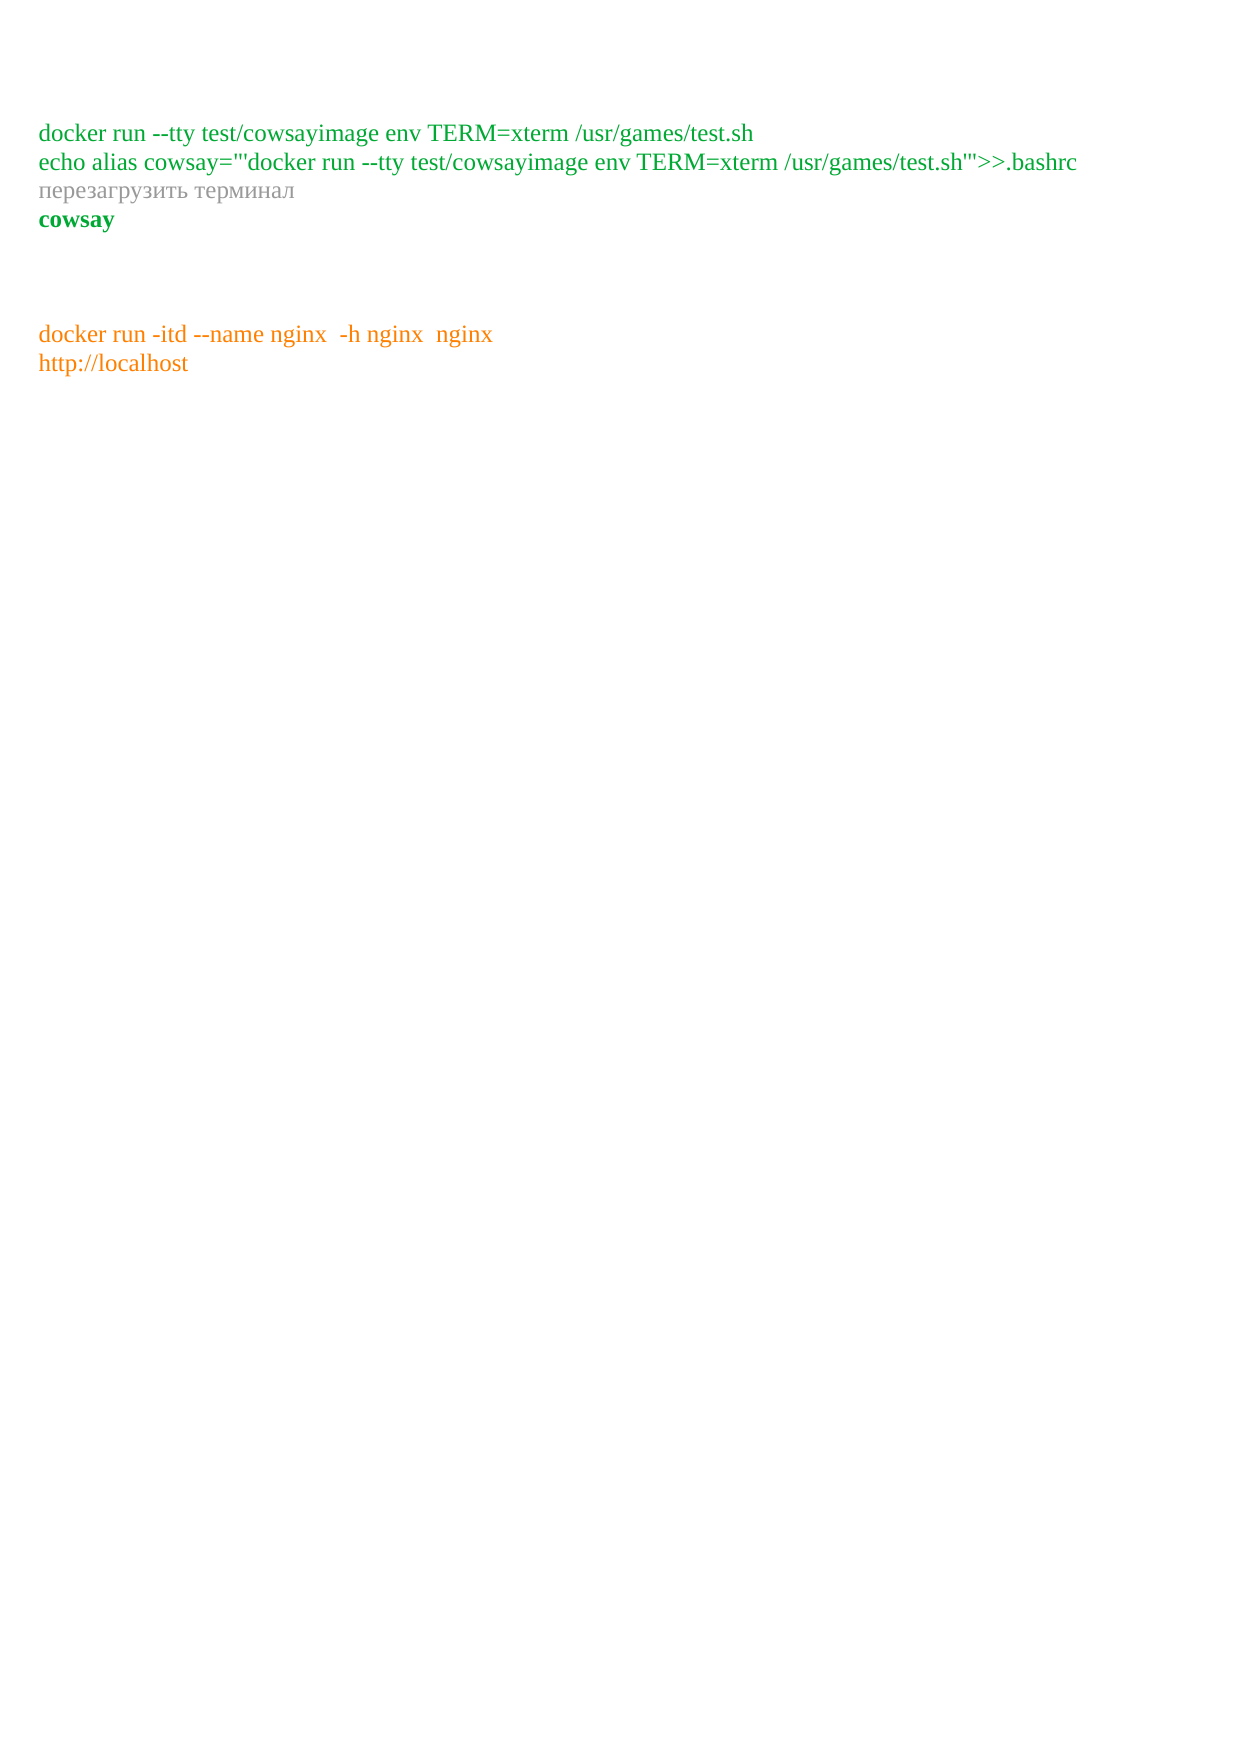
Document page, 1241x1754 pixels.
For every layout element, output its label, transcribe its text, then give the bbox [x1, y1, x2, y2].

text echo alias cowsay="'docker run --tty test/cowsayimage env TERM=xterm /usr/games/test.sh'">>.bashrc [38, 147, 1182, 176]
text перезагрузить терминал [38, 176, 1182, 204]
text docker run --tty test/cowsayimage env TERM=xterm /usr/games/test.sh [38, 118, 1182, 147]
text http://localhost [38, 348, 1182, 377]
text cowsay [38, 204, 1182, 233]
text docker run -itd --name nginx -h nginx nginx [38, 319, 1182, 348]
